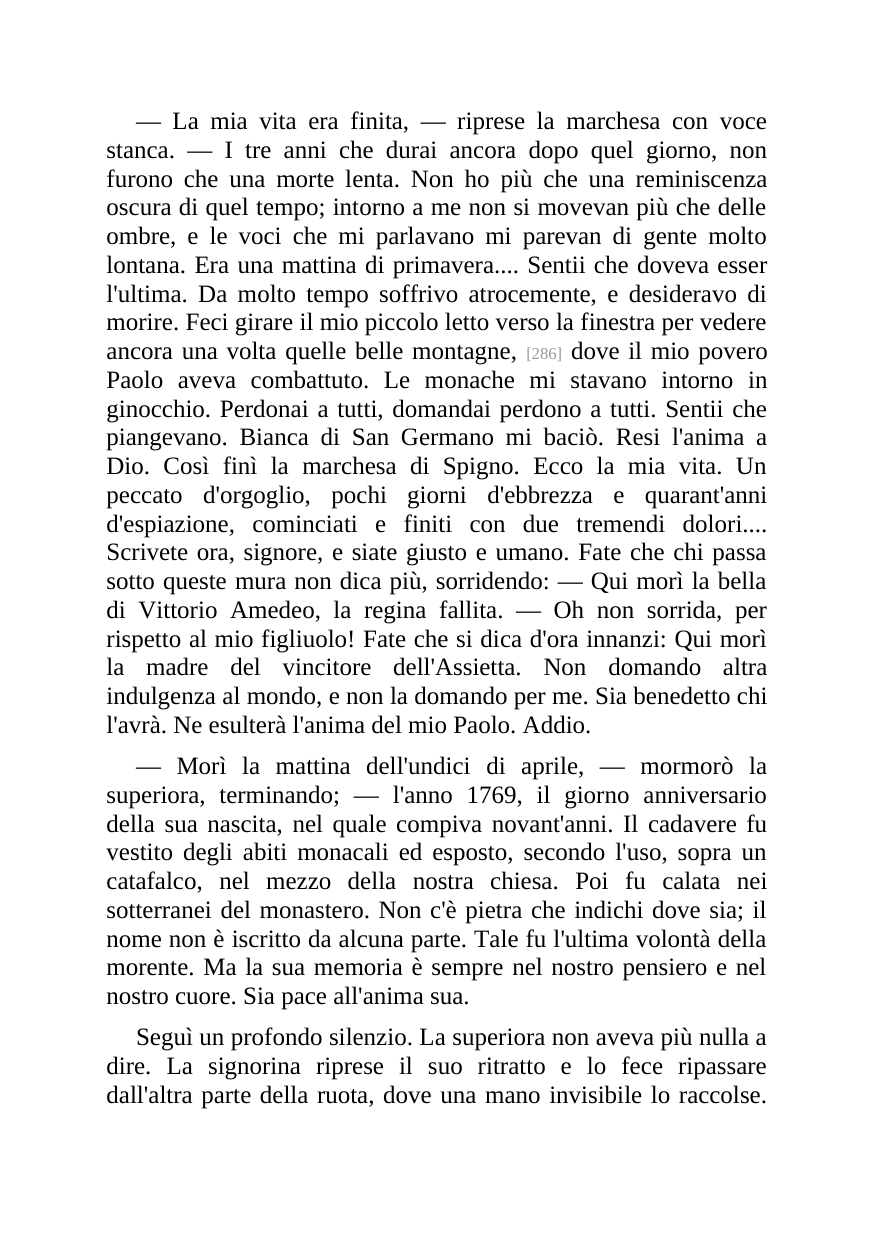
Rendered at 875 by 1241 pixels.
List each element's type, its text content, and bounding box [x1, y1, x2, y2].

text Seguì un profondo silenzio. La superiora non aveva più nulla a dire. La signorina riprese il suo ritratto e lo fece ripassare dall'altra parte della ruota, dove una mano invisibile lo raccolse. [106, 1022, 768, 1109]
text — La mia vita era finita, — riprese la marchesa con voce stanca. — I tre anni che durai ancora dopo quel giorno, non furono che una morte lenta. Non ho più che una reminiscenza oscura di quel tempo; intorno a me non si movevan più che delle ombre, e le voci che mi parlavano mi parevan di gente molto lontana. Era una mattina di primavera.... Sentii che doveva esser l'ultima. Da molto tempo soffrivo atrocemente, e desideravo di morire. Feci girare il mio piccolo letto verso la finestra per vedere ancora una volta quelle belle montagne, [286] dove il mio povero Paolo aveva combattuto. Le monache mi stavano intorno in ginocchio. Perdonai a tutti, domandai perdono a tutti. Sentii che piangevano. Bianca di San Germano mi baciò. Resi l'anima a Dio. Così finì la marchesa di Spigno. Ecco la mia vita. Un peccato d'orgoglio, pochi giorni d'ebbrezza e quarant'anni d'espiazione, cominciati e finiti con due tremendi dolori.... Scrivete ora, signore, e siate giusto e umano. Fate che chi passa sotto queste mura non dica più, sorridendo: — Qui morì la bella di Vittorio Amedeo, la regina fallita. — Oh non sorrida, per rispetto al mio figliuolo! Fate che si dica d'ora innanzi: Qui morì la madre del vincitore dell'Assietta. Non domando altra indulgenza al mondo, e non la domando per me. Sia benedetto chi l'avrà. Ne esulterà l'anima del mio Paolo. Addio. [106, 106, 768, 739]
text — Morì la mattina dell'undici di aprile, — mormorò la superiora, terminando; — l'anno 1769, il giorno anniversario della sua nascita, nel quale compiva novant'anni. Il cadavere fu vestito degli abiti monacali ed esposto, secondo l'uso, sopra un catafalco, nel mezzo della nostra chiesa. Poi fu calata nei sotterranei del monastero. Non c'è pietra che indichi dove sia; il nome non è iscritto da alcuna parte. Tale fu l'ultima volontà della morente. Ma la sua memoria è sempre nel nostro pensiero e nel nostro cuore. Sia pace all'anima sua. [106, 751, 768, 1010]
